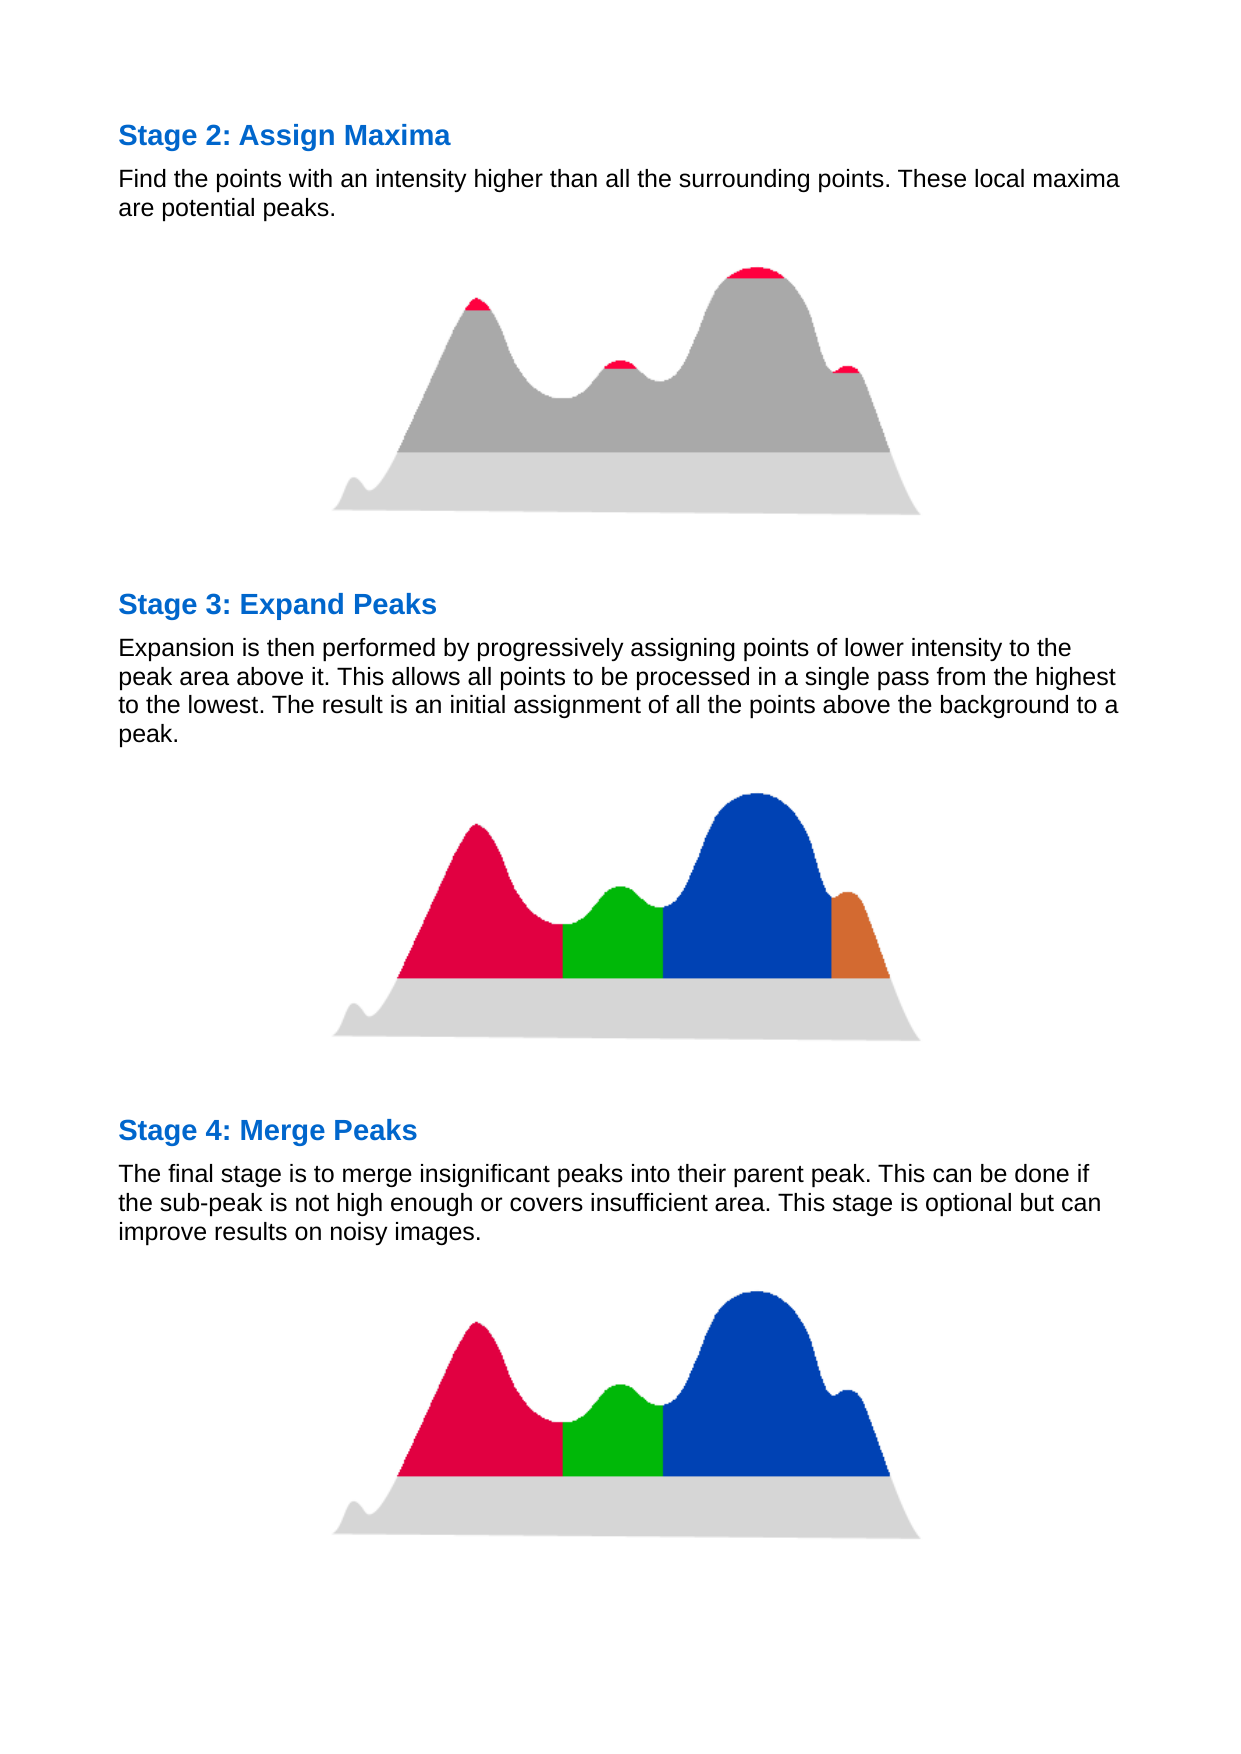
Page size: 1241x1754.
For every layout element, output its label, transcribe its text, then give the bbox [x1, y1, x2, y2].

picture [305, 760, 936, 1076]
text Find the points with an intensity higher than all the surrounding points. These local maxima are potential peaks. [118, 164, 1122, 222]
subtitle Stage 4: Merge Peaks [118, 1113, 1122, 1147]
subtitle Stage 3: Expand Peaks [118, 587, 1122, 621]
picture [305, 1258, 936, 1574]
text The final stage is to merge insignificant peaks into their parent peak. This can be done if the sub-peak is not high enough or covers insufficient area. This stage is optional but can improve results on noisy images. [118, 1159, 1122, 1246]
text Expansion is then performed by progressively assigning points of lower intensity to the peak area above it. This allows all points to be processed in a single pass from the highest to the lowest. The result is an initial assignment of all the points above the background to a peak. [118, 633, 1122, 748]
subtitle Stage 2: Assign Maxima [118, 118, 1122, 152]
picture [305, 234, 936, 550]
